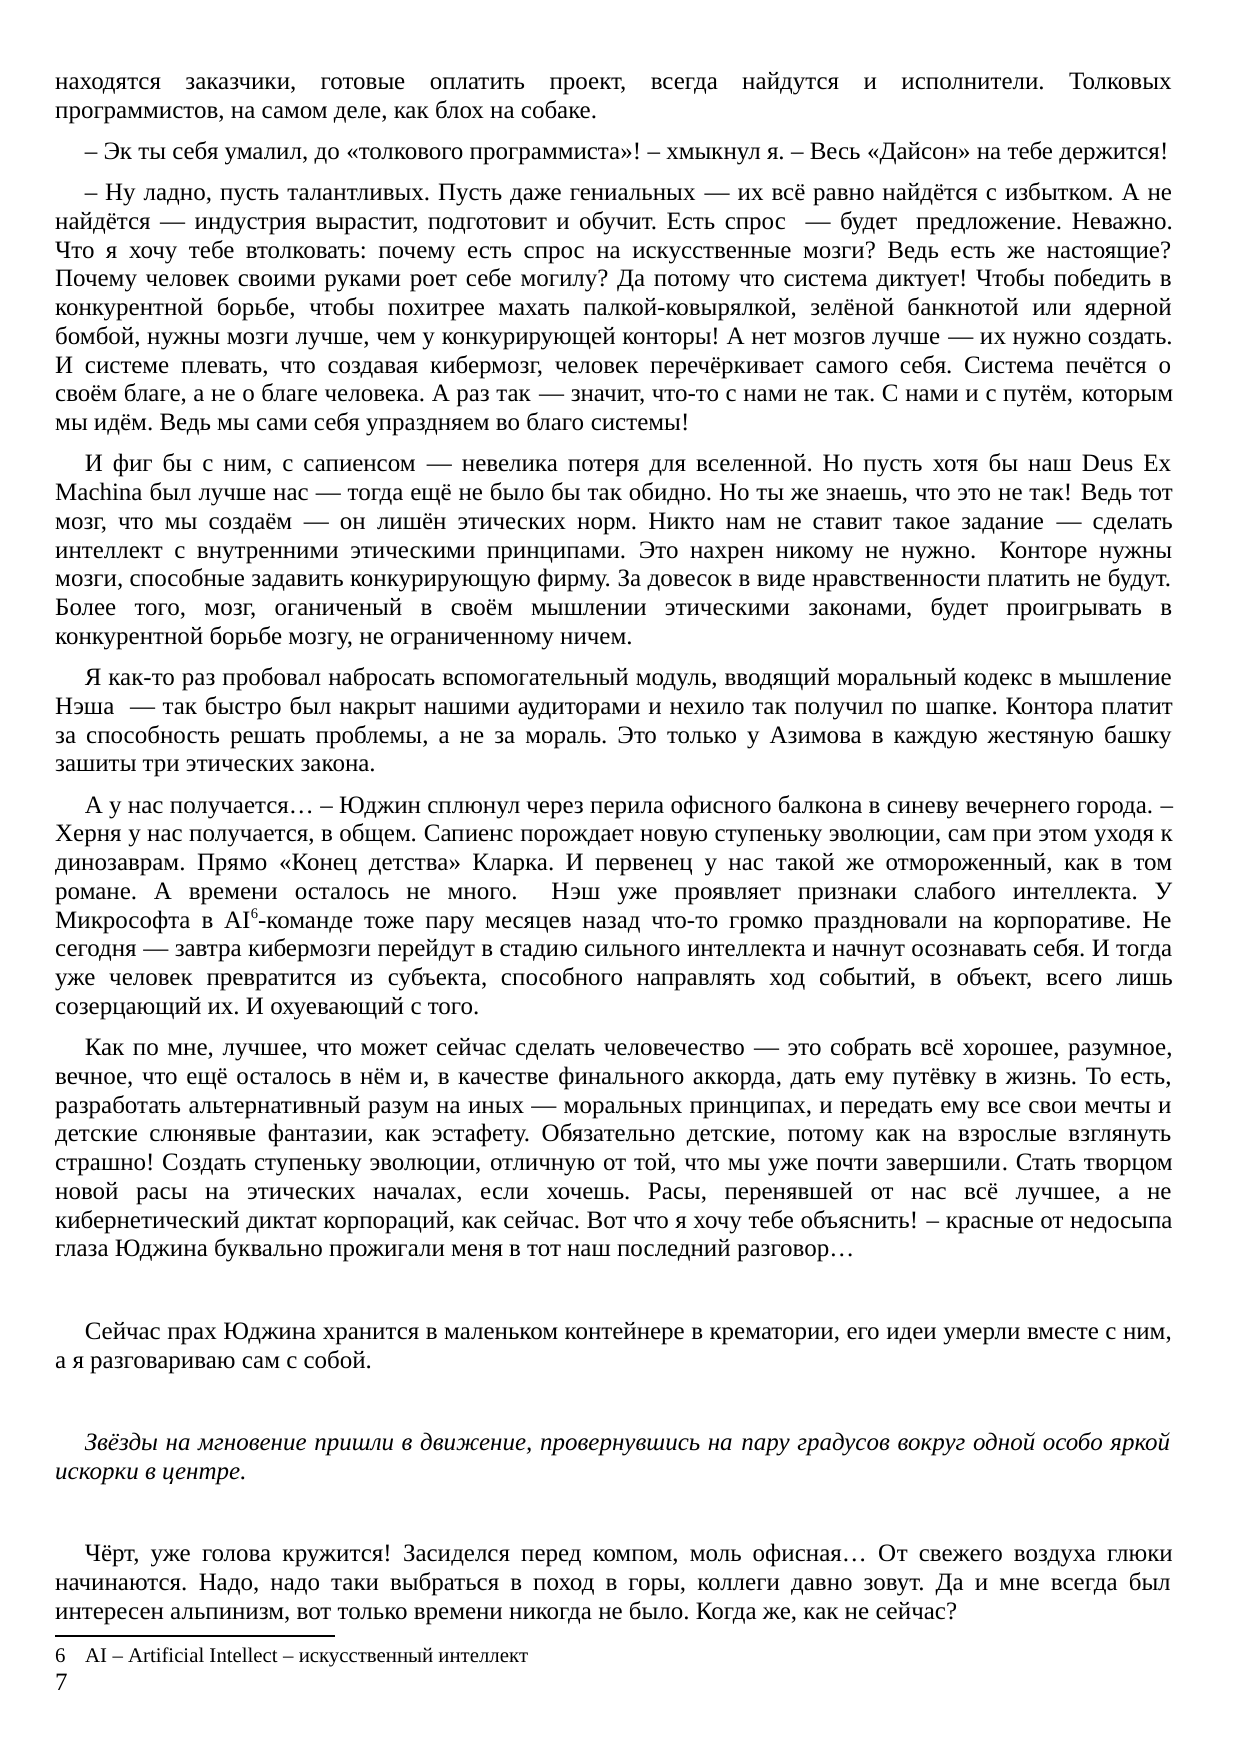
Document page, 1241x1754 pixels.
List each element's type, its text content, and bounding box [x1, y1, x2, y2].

text Как по мне, лучшее, что может сейчас сделать человечество — это собрать всё хорошее, разумное, вечное, что ещё осталось в нём и, в качестве финального аккорда, дать ему путёвку в жизнь. То есть, разработать альтернативный разум на иных — моральных принципах, и передать ему все свои мечты и детские слюнявые фантазии, как эстафету. Обязательно детские, потому как на взрослые взглянуть страшно! Создать ступеньку эволюции, отличную от той, что мы уже почти завершили. Стать творцом новой расы на этических началах, если хочешь. Расы, перенявшей от нас всё лучшее, а не кибернетический диктат корпораций, как сейчас. Вот что я хочу тебе объяснить! – красные от недосыпа глаза Юджина буквально прожигали меня в тот наш последний разговор… [55, 1032, 1173, 1262]
text AI – Artificial Intellect – искусственный интеллект [55, 1642, 1173, 1667]
text И фиг бы с ним, с сапиенсом — невелика потеря для вселенной. Но пусть хотя бы наш Deus Ex Machina был лучше нас — тогда ещё не было бы так обидно. Но ты же знаешь, что это не так! Ведь тот мозг, что мы создаём — он лишён этических норм. Никто нам не ставит такое задание — сделать интеллект с внутренними этическими принципами. Это нахрен никому не нужно. Конторе нужны мозги, способные задавить конкурирующую фирму. За довесок в виде нравственности платить не будут. Более того, мозг, оганиченый в своём мышлении этическими законами, будет проигрывать в конкурентной борьбе мозгу, не ограниченному ничем. [55, 448, 1173, 650]
text Сейчас прах Юджина хранится в маленьком контейнере в крематории, его идеи умерли вместе с ним, а я разговариваю сам с собой. [55, 1316, 1173, 1373]
text – Эк ты себя умалил, до «толкового программиста»! – хмыкнул я. – Весь «Дайсон» на тебе держится! [55, 136, 1173, 165]
text А у нас получается… – Юджин сплюнул через перила офисного балкона в синеву вечернего города. – Херня у нас получается, в общем. Сапиенс порождает новую ступеньку эволюции, сам при этом уходя к динозаврам. Прямо «Конец детства» Кларка. И первенец у нас такой же отмороженный, как в том романе. А времени осталось не много. Нэш уже проявляет признаки слабого интеллекта. У Микрософта в AI-команде тоже пару месяцев назад что-то громко праздновали на корпоративе. Не сегодня — завтра кибермозги перейдут в стадию сильного интеллекта и начнут осознавать себя. И тогда уже человек превратится из субъекта, способного направлять ход событий, в объект, всего лишь созерцающий их. И охуевающий с того. [55, 790, 1173, 1020]
text находятся заказчики, готовые оплатить проект, всегда найдутся и исполнители. Толковых программистов, на самом деле, как блох на собаке. [55, 66, 1173, 123]
text – Ну ладно, пусть талантливых. Пусть даже гениальных — их всё равно найдётся с избытком. А не найдётся — индустрия вырастит, подготовит и обучит. Есть спрос — будет предложение. Неважно. Что я хочу тебе втолковать: почему есть спрос на искусственные мозги? Ведь есть же настоящие? Почему человек своими руками роет себе могилу? Да потому что система диктует! Чтобы победить в конкурентной борьбе, чтобы похитрее махать палкой-ковырялкой, зелёной банкнотой или ядерной бомбой, нужны мозги лучше, чем у конкурирующей конторы! А нет мозгов лучше — их нужно создать. И системе плевать, что создавая кибермозг, человек перечёркивает самого себя. Система печётся о своём благе, а не о благе человека. А раз так — значит, что-то с нами не так. С нами и с путём, которым мы идём. Ведь мы сами себя упраздняем во благо системы! [55, 177, 1173, 436]
text Звёзды на мгновение пришли в движение, провернувшись на пару градусов вокруг одной особо яркой искорки в центре. [55, 1427, 1173, 1485]
text Чёрт, уже голова кружится! Засиделся перед компом, моль офисная… От свежего воздуха глюки начинаются. Надо, надо таки выбраться в поход в горы, коллеги давно зовут. Да и мне всегда был интересен альпинизм, вот только времени никогда не было. Когда же, как не сейчас? [55, 1538, 1173, 1625]
text Я как-то раз пробовал набросать вспомогательный модуль, вводящий моральный кодекс в мышление Нэша — так быстро был накрыт нашими аудиторами и нехило так получил по шапке. Контора платит за способность решать проблемы, а не за мораль. Это только у Азимова в каждую жестяную башку зашиты три этических закона. [55, 662, 1173, 777]
